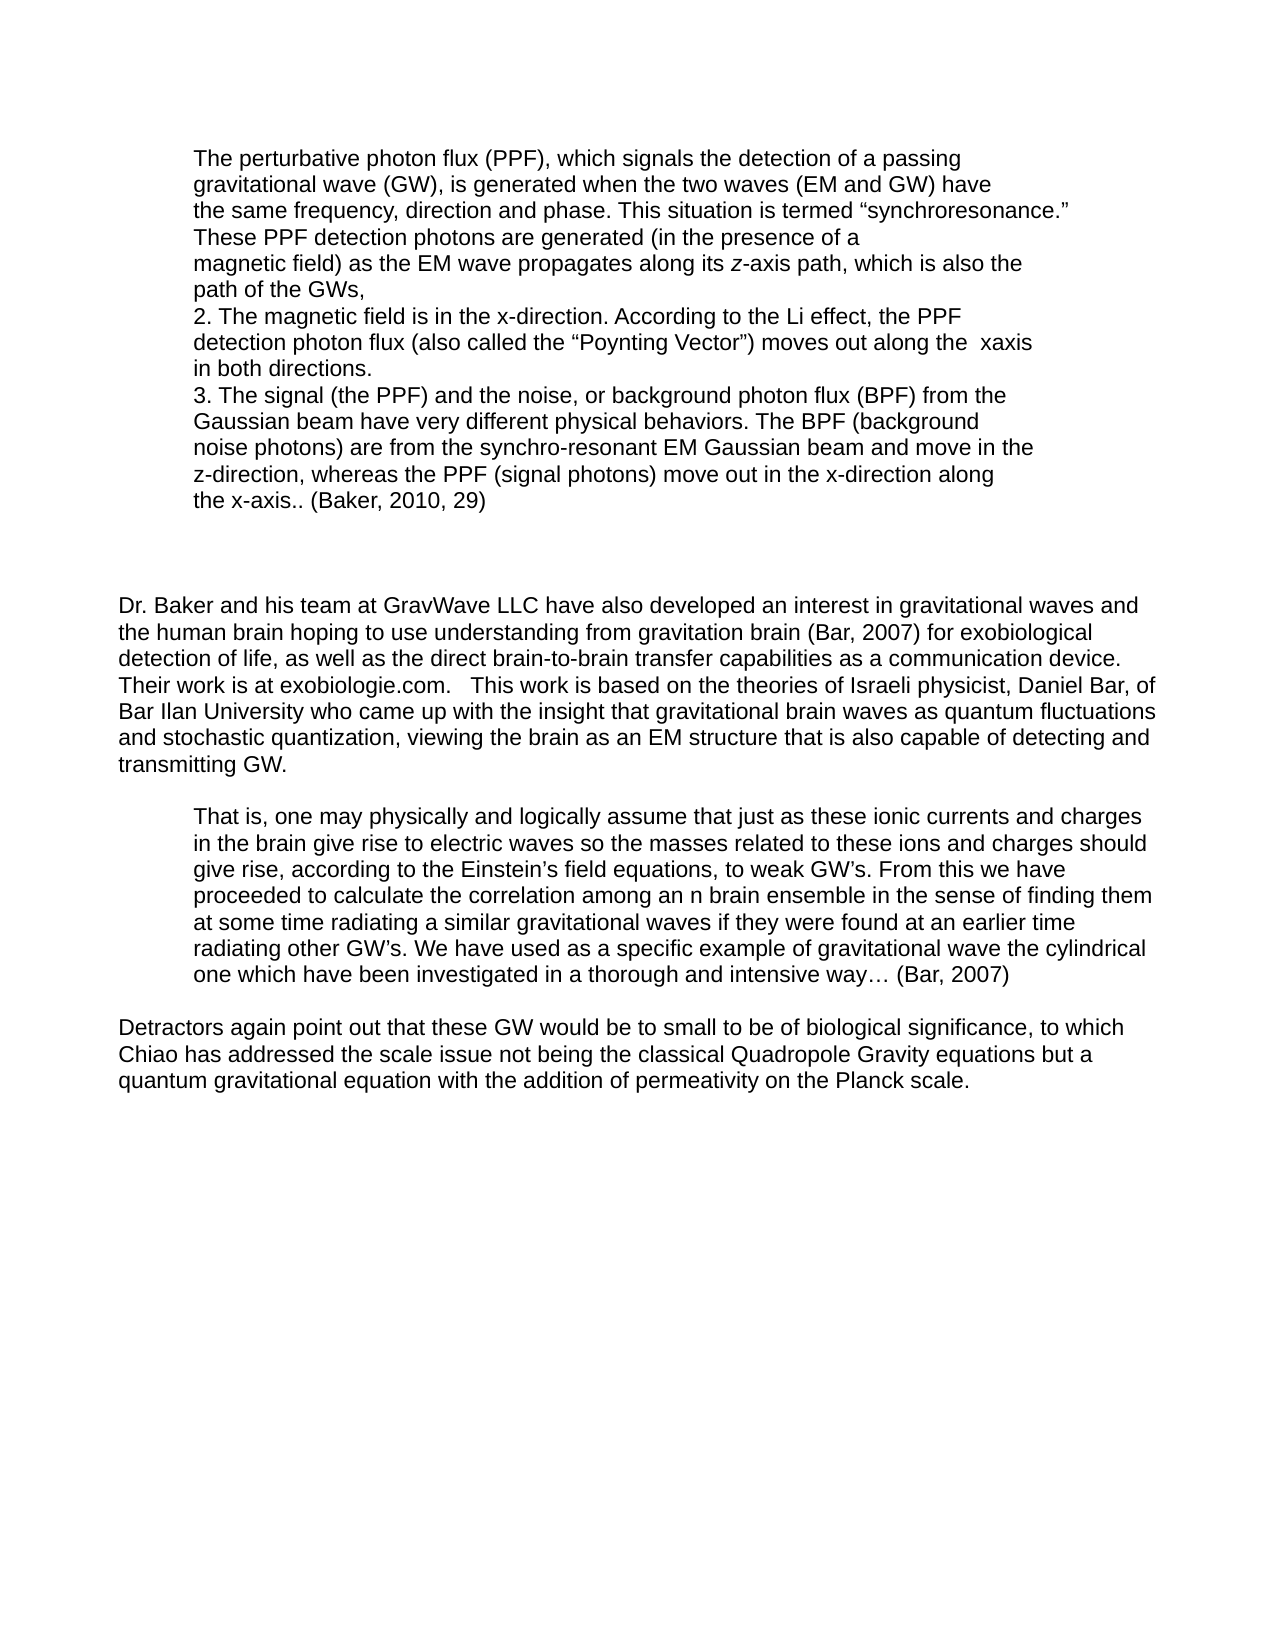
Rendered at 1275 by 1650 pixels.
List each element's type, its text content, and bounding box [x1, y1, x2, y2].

text 2. The magnetic field is in the x-direction. According to the Li effect, the PPF [193, 303, 1157, 329]
text gravitational wave (GW), is generated when the two waves (EM and GW) have [193, 171, 1157, 197]
text z-direction, whereas the PPF (signal photons) move out in the x-direction along [193, 461, 1157, 487]
text the x-axis.. (Baker, 2010, 29) [193, 487, 1157, 513]
text Dr. Baker and his team at GravWave LLC have also developed an interest in gravitational waves and the human brain hoping to use understanding from gravitation brain (Bar, 2007) for exobiological detection of life, as well as the direct brain-to-brain transfer capabilities as a communication device. Their work is at exobiologie.com. This work is based on the theories of Israeli physicist, Daniel Bar, of Bar Ilan University who came up with the insight that gravitational brain waves as quantum fluctuations and stochastic quantization, viewing the brain as an EM structure that is also capable of detecting and transmitting GW. [118, 592, 1157, 777]
text The perturbative photon flux (PPF), which signals the detection of a passing [193, 144, 1157, 171]
text noise photons) are from the synchro-resonant EM Gaussian beam and move in the [193, 434, 1157, 461]
text path of the GWs, [193, 276, 1157, 303]
text magnetic field) as the EM wave propagates along its z-axis path, which is also the [193, 250, 1157, 276]
text Detractors again point out that these GW would be to small to be of biological significance, to which Chiao has addressed the scale issue not being the classical Quadropole Gravity equations but a quantum gravitational equation with the addition of permeativity on the Planck scale. [118, 1014, 1157, 1093]
text That is, one may physically and logically assume that just as these ionic currents and charges in the brain give rise to electric waves so the masses related to these ions and charges should give rise, according to the Einstein’s field equations, to weak GW’s. From this we have proceeded to calculate the correlation among an n brain ensemble in the sense of finding them at some time radiating a similar gravitational waves if they were found at an earlier time radiating other GW’s. We have used as a specific example of gravitational wave the cylindrical one which have been investigated in a thorough and intensive way… (Bar, 2007) [193, 803, 1157, 988]
text 3. The signal (the PPF) and the noise, or background photon flux (BPF) from the [193, 382, 1157, 408]
text Gaussian beam have very different physical behaviors. The BPF (background [193, 408, 1157, 434]
text detection photon flux (also called the “Poynting Vector”) moves out along the xaxis [193, 329, 1157, 355]
text in both directions. [193, 355, 1157, 382]
text the same frequency, direction and phase. This situation is termed “synchroresonance.” [193, 197, 1157, 223]
text These PPF detection photons are generated (in the presence of a [193, 223, 1157, 250]
